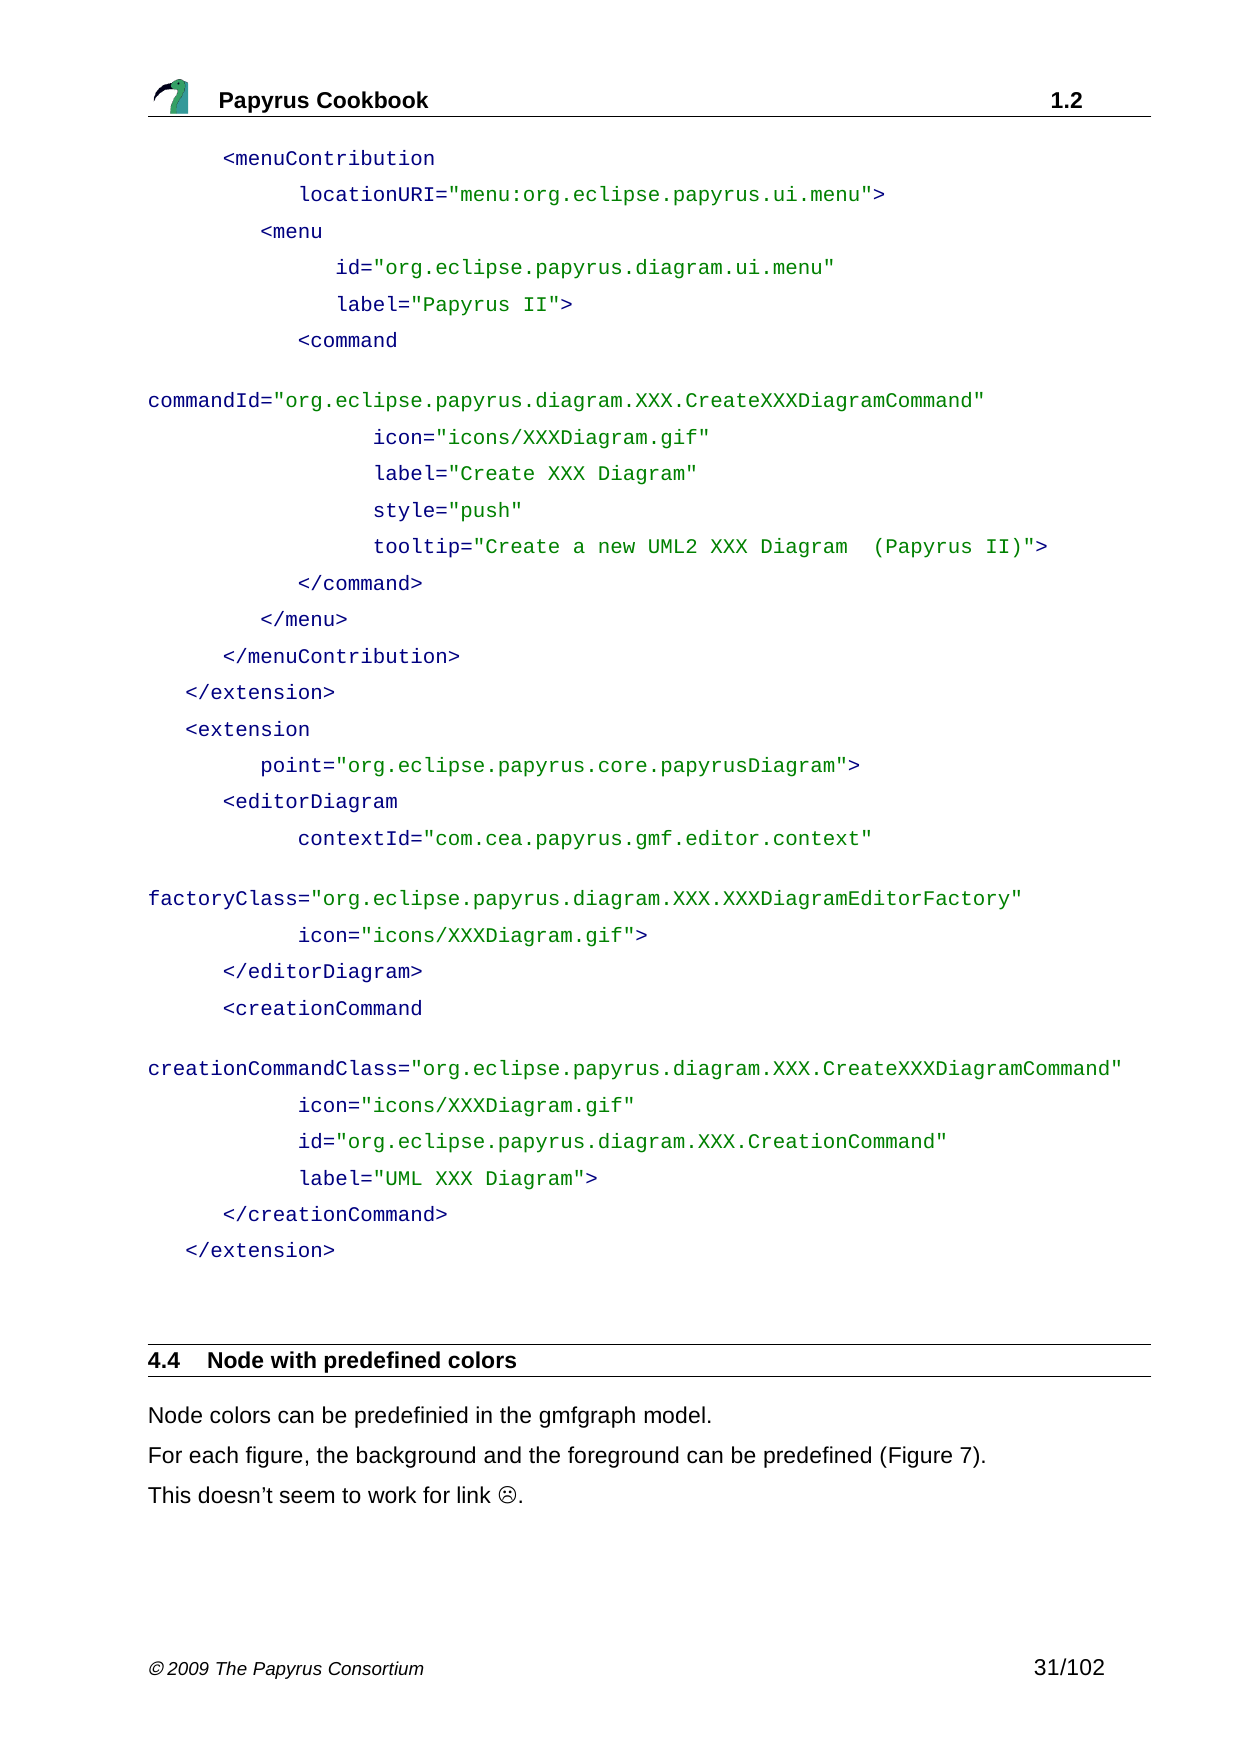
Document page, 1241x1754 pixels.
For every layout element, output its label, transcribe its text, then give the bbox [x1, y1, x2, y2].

text point="org.eclipse.papyrus.core.papyrusDiagram"> [148, 755, 1151, 779]
text contextId="com.cea.papyrus.gmf.editor.context" [148, 828, 1151, 852]
text id="org.eclipse.papyrus.diagram.ui.menu" [148, 257, 1151, 281]
text creationCommandClass="org.eclipse.papyrus.diagram.XXX.CreateXXXDiagramCommand" [148, 1034, 1151, 1082]
picture [153, 79, 189, 114]
text icon="icons/XXXDiagram.gif"> [148, 925, 1151, 949]
subtitle Node with predefined colors [148, 1345, 1151, 1376]
text <command [148, 330, 1151, 354]
text </menuContribution> [148, 646, 1151, 669]
text For each figure, the background and the foreground can be predefined (Figure 7). [148, 1441, 1151, 1468]
text </extension> [148, 682, 1151, 706]
text commandId="org.eclipse.papyrus.diagram.XXX.CreateXXXDiagramCommand" [148, 366, 1151, 414]
text Node colors can be predefinied in the gmfgraph model. [148, 1402, 1151, 1429]
text </creationCommand> [148, 1204, 1151, 1228]
text label="Create XXX Diagram" [148, 463, 1151, 487]
text </editorDiagram> [148, 961, 1151, 985]
text tooltip="Create a new UML2 XXX Diagram (Papyrus II)"> [148, 536, 1151, 560]
text </command> [148, 573, 1151, 597]
text This doesn’t seem to work for link . [148, 1481, 1151, 1508]
text <menuContribution [148, 148, 1151, 172]
text </menu> [148, 609, 1151, 633]
text <extension [148, 718, 1151, 742]
text <creationCommand [148, 998, 1151, 1022]
text label="UML XXX Diagram"> [148, 1167, 1151, 1191]
text icon="icons/XXXDiagram.gif" [148, 1094, 1151, 1118]
text factoryClass="org.eclipse.papyrus.diagram.XXX.XXXDiagramEditorFactory" [148, 864, 1151, 912]
text </extension> [148, 1240, 1151, 1264]
text style="push" [148, 500, 1151, 524]
text icon="icons/XXXDiagram.gif" [148, 427, 1151, 451]
text id="org.eclipse.papyrus.diagram.XXX.CreationCommand" [148, 1131, 1151, 1155]
text <editorDiagram [148, 791, 1151, 815]
text <menu [148, 221, 1151, 244]
text label="Papyrus II"> [148, 293, 1151, 317]
text locationURI="menu:org.eclipse.papyrus.ui.menu"> [148, 184, 1151, 208]
